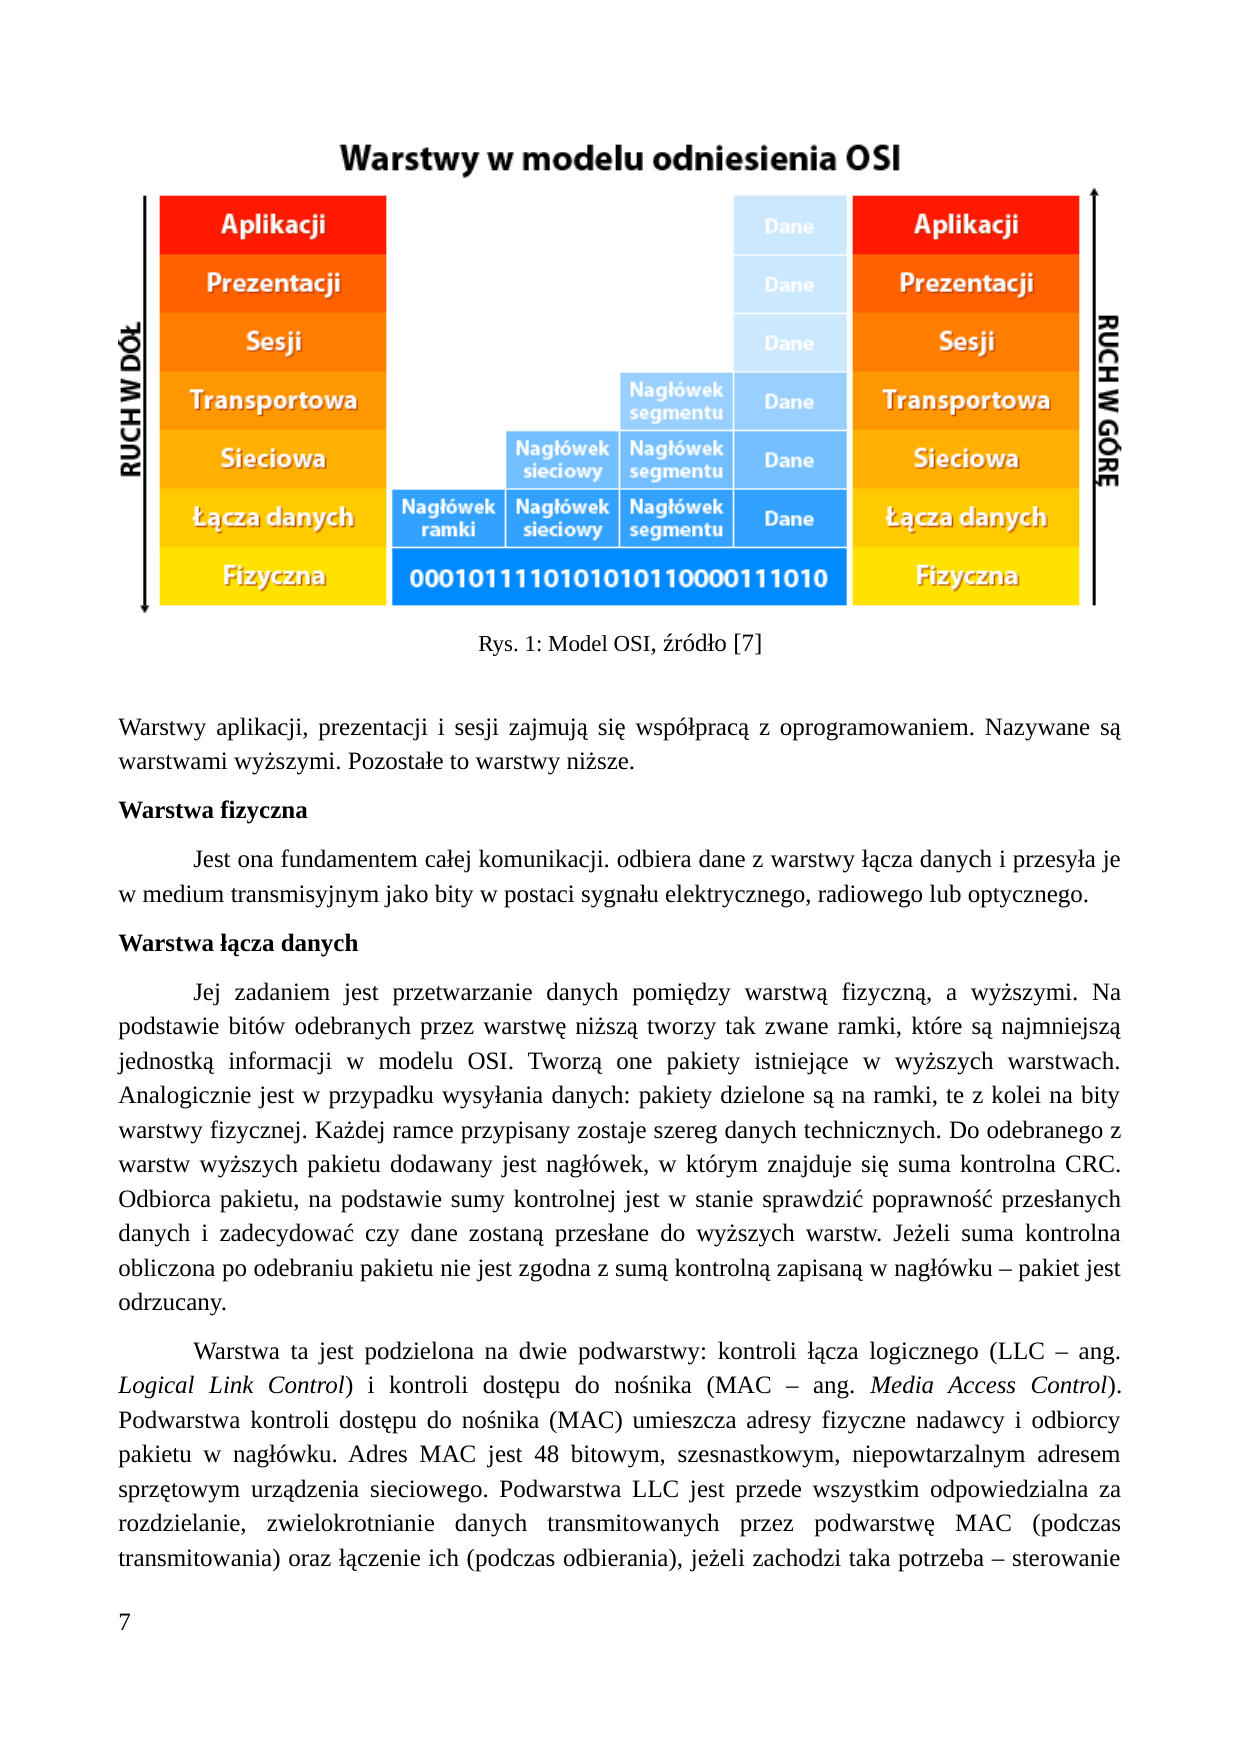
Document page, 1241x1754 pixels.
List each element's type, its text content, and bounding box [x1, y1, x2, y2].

text Jest ona fundamentem całej komunikacji. odbiera dane z warstwy łącza danych i przesyła je w medium transmisyjnym jako bity w postaci sygnału elektrycznego, radiowego lub optycznego. [118, 844, 1122, 907]
picture [118, 130, 1123, 628]
text Warstwa łącza danych [118, 928, 1122, 956]
text Jej zadaniem jest przetwarzanie danych pomiędzy warstwą fizyczną, a wyższymi. Na podstawie bitów odebranych przez warstwę niższą tworzy tak zwane ramki, które są najmniejszą jednostką informacji w modelu OSI. Tworzą one pakiety istniejące w wyższych warstwach. Analogicznie jest w przypadku wysyłania danych: pakiety dzielone są na ramki, te z kolei na bity warstwy fizycznej. Każdej ramce przypisany zostaje szereg danych technicznych. Do odebranego z warstw wyższych pakietu dodawany jest nagłówek, w którym znajduje się suma kontrolna CRC. Odbiorca pakietu, na podstawie sumy kontrolnej jest w stanie sprawdzić poprawność przesłanych danych i zadecydować czy dane zostaną przesłane do wyższych warstw. Jeżeli suma kontrolna obliczona po odebraniu pakietu nie jest zgodna z sumą kontrolną zapisaną w nagłówku – pakiet jest odrzucany. [118, 977, 1122, 1316]
text Warstwa ta jest podzielona na dwie podwarstwy: kontroli łącza logicznego (LLC – ang. Logical Link Control) i kontroli dostępu do nośnika (MAC – ang. Media Access Control). Podwarstwa kontroli dostępu do nośnika (MAC) umieszcza adresy fizyczne nadawcy i odbiorcy pakietu w nagłówku. Adres MAC jest 48 bitowym, szesnastkowym, niepowtarzalnym adresem sprzętowym urządzenia sieciowego. Podwarstwa LLC jest przede wszystkim odpowiedzialna za rozdzielanie, zwielokrotnianie danych transmitowanych przez podwarstwę MAC (podczas transmitowania) oraz łączenie ich (podczas odbierania), jeżeli zachodzi taka potrzeba – sterowanie [118, 1336, 1122, 1572]
text Warstwy aplikacji, prezentacji i sesji zajmują się współpracą z oprogramowaniem. Nazywane są warstwami wyższymi. Pozostałe to warstwy niższe. [118, 712, 1122, 775]
text Warstwa fizyczna [118, 795, 1122, 824]
text Rys. 1: Model OSI, źródło [7] [118, 628, 1122, 657]
